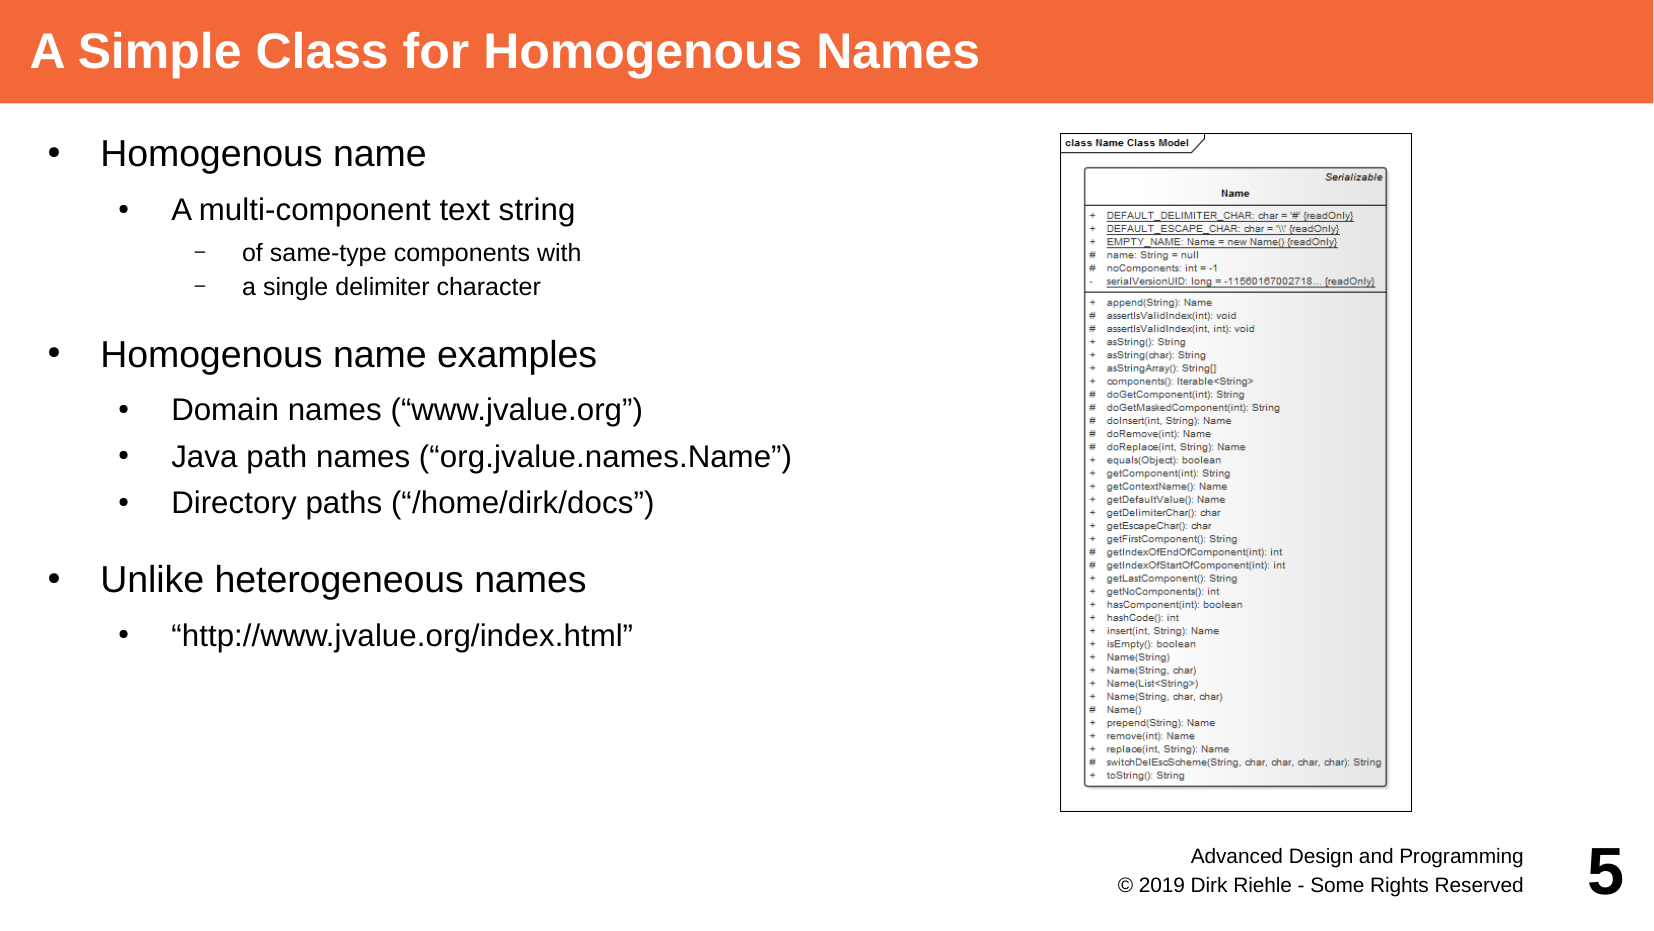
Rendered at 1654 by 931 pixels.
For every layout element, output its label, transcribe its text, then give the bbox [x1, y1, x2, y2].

picture [1004, 132, 1467, 813]
title A Simple Class for Homogenous Names [0, 0, 1654, 104]
list Homogenous name A multi-component text string of same-type components with a single delimiter character Homogenous name examples Domain names (“www.jvalue.org”) Java path names (“org.jvalue.names.Name”) Directory paths (“/home/dirk/docs”) Unlike heterogeneous names “http://www.jvalue.org/index.html” [29, 132, 808, 813]
